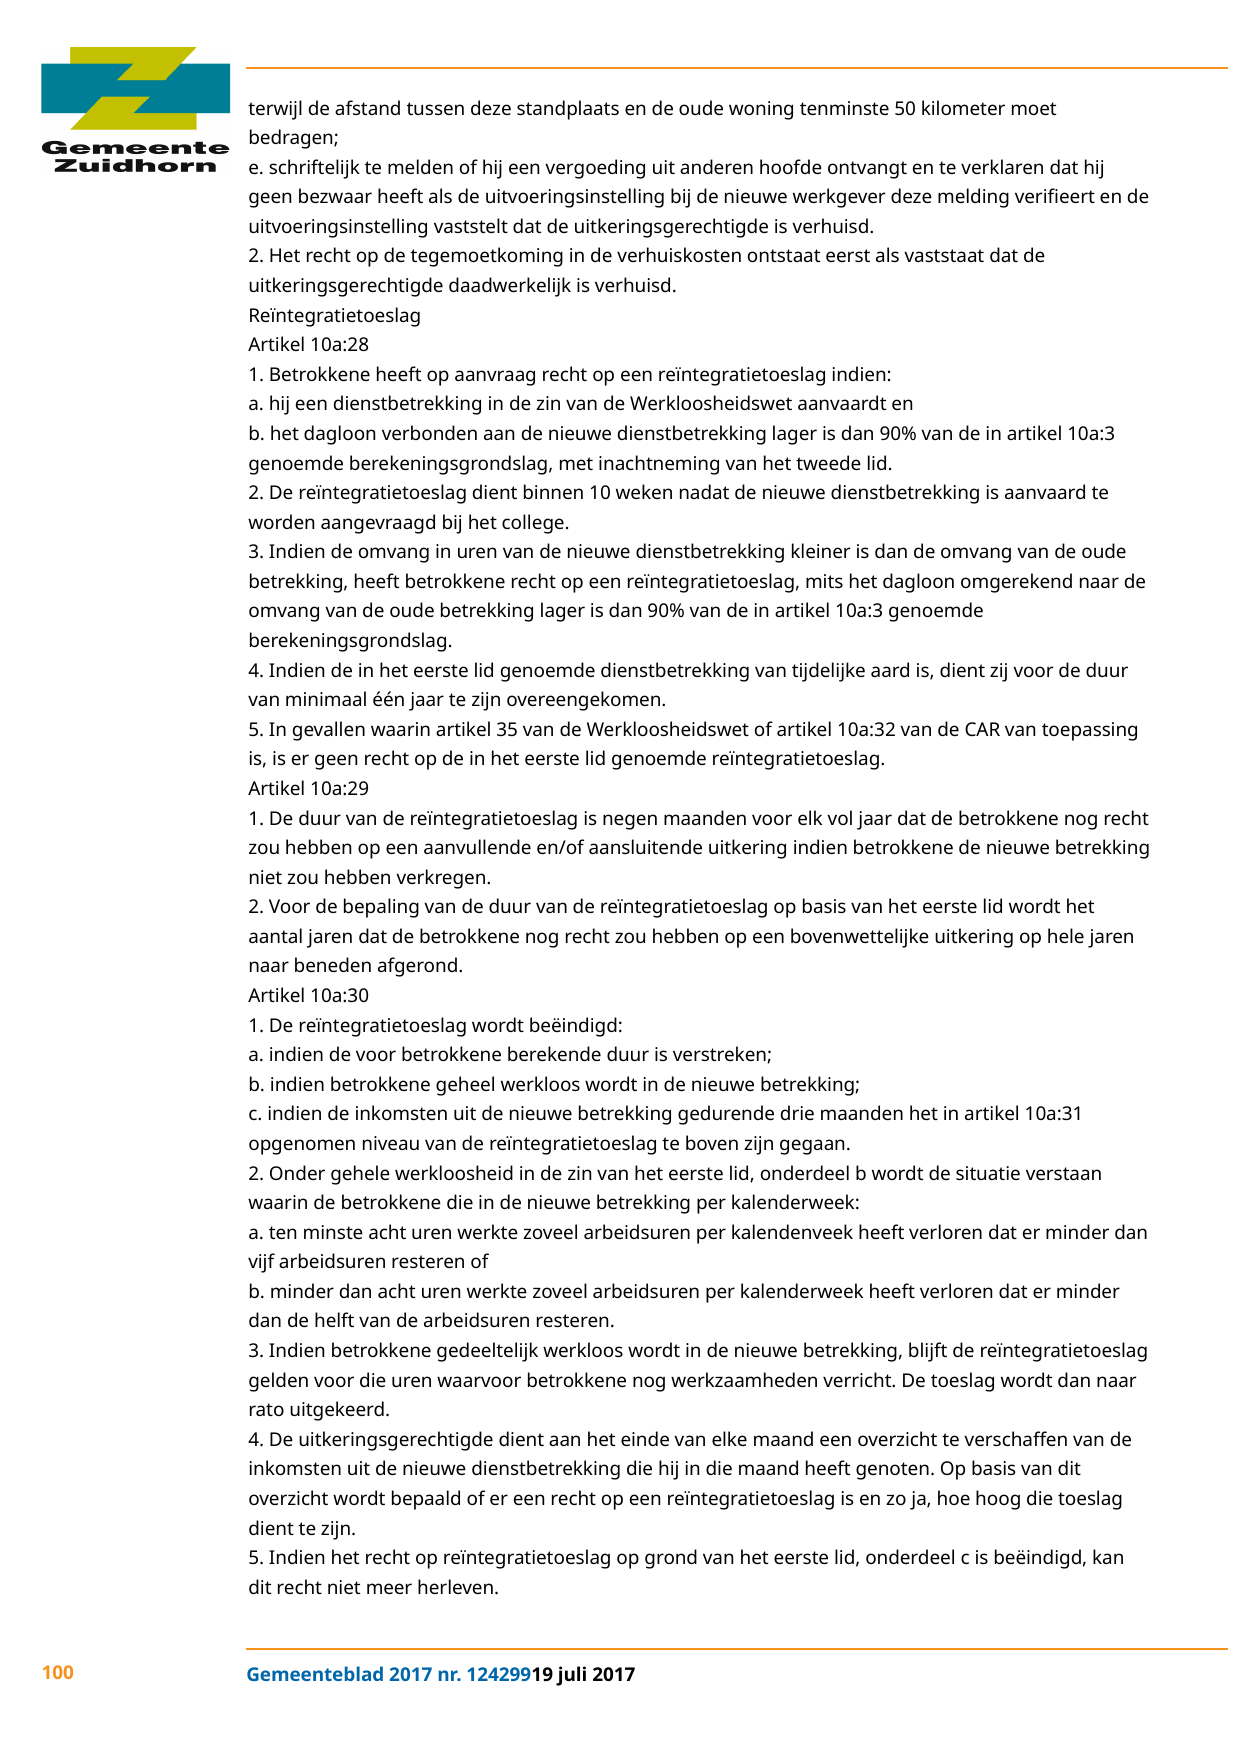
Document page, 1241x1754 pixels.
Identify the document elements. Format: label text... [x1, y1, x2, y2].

text c. indien de inkomsten uit de nieuwe betrekking gedurende drie maanden het in artikel 10a:31 opgenomen niveau van de reïntegratietoeslag te boven zijn gegaan. [248, 1101, 1152, 1156]
text 5. In gevallen waarin artikel 35 van de Werkloosheidswet of artikel 10a:32 van de CAR van toepassing is, is er geen recht op de in het eerste lid genoemde reïntegratietoeslag. [248, 716, 1152, 771]
text b. indien betrokkene geheel werkloos wordt in de nieuwe betrekking; [248, 1071, 1152, 1097]
text Artikel 10a:30 [248, 982, 1152, 1008]
text 5. Indien het recht op reïntegratietoeslag op grond van het eerste lid, onderdeel c is beëindigd, kan dit recht niet meer herleven. [248, 1544, 1152, 1600]
text a. hij een dienstbetrekking in de zin van de Werkloosheidswet aanvaardt en [248, 391, 1152, 416]
text 3. Indien betrokkene gedeeltelijk werkloos wordt in de nieuwe betrekking, blijft de reïntegratietoeslag gelden voor die uren waarvoor betrokkene nog werkzaamheden verricht. De toeslag wordt dan naar rato uitgekeerd. [248, 1337, 1152, 1422]
text b. het dagloon verbonden aan de nieuwe dienstbetrekking lager is dan 90% van de in artikel 10a:3 genoemde berekeningsgrondslag, met inachtneming van het tweede lid. [248, 420, 1152, 476]
text terwijl de afstand tussen deze standplaats en de oude woning tenminste 50 kilometer moet bedragen; [248, 95, 1152, 150]
text a. indien de voor betrokkene berekende duur is verstreken; [248, 1041, 1152, 1067]
text 2. Onder gehele werkloosheid in de zin van het eerste lid, onderdeel b wordt de situatie verstaan waarin de betrokkene die in de nieuwe betrekking per kalenderweek: [248, 1160, 1152, 1215]
text 2. Voor de bepaling van de duur van de reïntegratietoeslag op basis van het eerste lid wordt het aantal jaren dat de betrokkene nog recht zou hebben op een bovenwettelijke uitkering op hele jaren naar beneden afgerond. [248, 893, 1152, 978]
text Artikel 10a:28 [248, 331, 1152, 357]
text e. schriftelijk te melden of hij een vergoeding uit anderen hoofde ontvangt en te verklaren dat hij geen bezwaar heeft als de uitvoeringsinstelling bij de nieuwe werkgever deze melding verifieert en de uitvoeringsinstelling vaststelt dat de uitkeringsgerechtigde is verhuisd. [248, 154, 1152, 239]
text 2. De reïntegratietoeslag dient binnen 10 weken nadat de nieuwe dienstbetrekking is aanvaard te worden aangevraagd bij het college. [248, 479, 1152, 535]
text 4. Indien de in het eerste lid genoemde dienstbetrekking van tijdelijke aard is, dient zij voor de duur van minimaal één jaar te zijn overeengekomen. [248, 657, 1152, 712]
text Artikel 10a:29 [248, 775, 1152, 801]
text 3. Indien de omvang in uren van de nieuwe dienstbetrekking kleiner is dan de omvang van de oude betrekking, heeft betrokkene recht op een reïntegratietoeslag, mits het dagloon omgerekend naar de omvang van de oude betrekking lager is dan 90% van de in artikel 10a:3 genoemde berekeningsgrondslag. [248, 538, 1152, 653]
text 1. De duur van de reïntegratietoeslag is negen maanden voor elk vol jaar dat de betrokkene nog recht zou hebben op een aanvullende en/of aansluitende uitkering indien betrokkene de nieuwe betrekking niet zou hebben verkregen. [248, 805, 1152, 890]
text 1. Betrokkene heeft op aanvraag recht op een reïntegratietoeslag indien: [248, 361, 1152, 387]
text b. minder dan acht uren werkte zoveel arbeidsuren per kalenderweek heeft verloren dat er minder dan de helft van de arbeidsuren resteren. [248, 1278, 1152, 1333]
text 1. De reïntegratietoeslag wordt beëindigd: [248, 1012, 1152, 1038]
text 4. De uitkeringsgerechtigde dient aan het einde van elke maand een overzicht te verschaffen van de inkomsten uit de nieuwe dienstbetrekking die hij in die maand heeft genoten. Op basis van dit overzicht wordt bepaald of er een recht op een reïntegratietoeslag is en zo ja, hoe hoog die toeslag dient te zijn. [248, 1426, 1152, 1541]
text 2. Het recht op de tegemoetkoming in de verhuiskosten ontstaat eerst als vaststaat dat de uitkeringsgerechtigde daadwerkelijk is verhuisd. [248, 243, 1152, 298]
picture [41, 47, 231, 172]
text a. ten minste acht uren werkte zoveel arbeidsuren per kalendenveek heeft verloren dat er minder dan vijf arbeidsuren resteren of [248, 1219, 1152, 1274]
text Reïntegratietoeslag [248, 302, 1152, 328]
